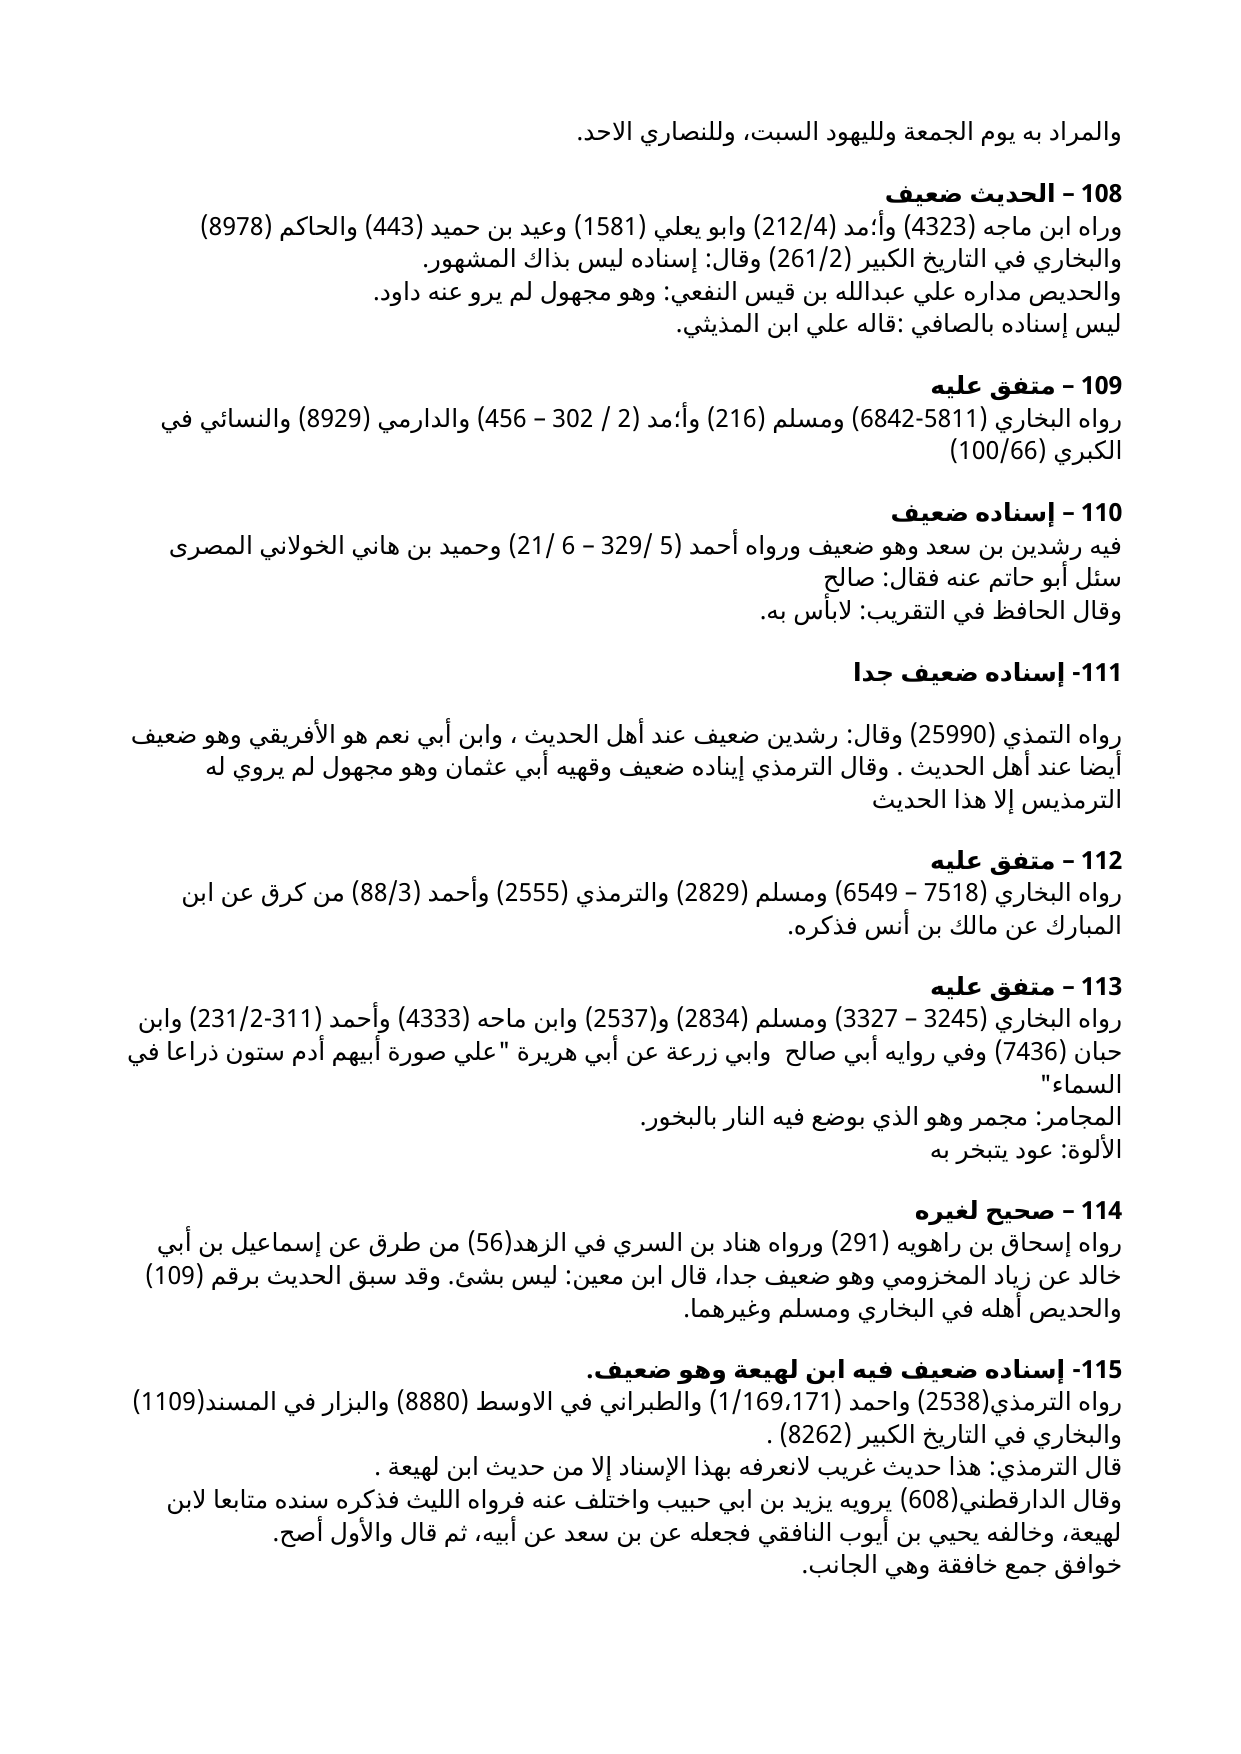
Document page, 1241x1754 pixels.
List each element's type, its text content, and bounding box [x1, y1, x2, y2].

text 114 – صحيح لغيره [118, 1197, 1122, 1229]
text 113 – متفق عليه [118, 973, 1122, 1006]
text خوافق جمع خافقة وهي الجانب. [118, 1551, 1122, 1584]
text والحديص مداره علي عبدالله بن قيس النفعي: وهو مجهول لم يرو عنه داود. [118, 278, 1122, 310]
text رواه الترمذي(2538) واحمد (1/169،171) والطبراني في الاوسط (8880) والبزار في المسند(1109) والبخاري في التاريخ الكبير (8262) . [118, 1388, 1122, 1453]
text رواه إسحاق بن راهويه (291) ورواه هناد بن السري في الزهد(56) من طرق عن إسماعيل بن أبي خالد عن زياد المخزومي وهو ضعيف جدا، قال ابن معين: ليس بشئ. وقد سبق الحديث برقم (109) والحديص أهله في البخاري ومسلم وغيرهما. [118, 1229, 1122, 1327]
text 108 – الحديث ضعيف [118, 180, 1122, 212]
text 110 – إسناده ضعيف [118, 499, 1122, 532]
text والمراد به يوم الجمعة ولليهود السبت، وللنصاري الاحد. [118, 118, 1122, 151]
text 115- إسناده ضعيف فيه ابن لهيعة وهو ضعيف. [118, 1356, 1122, 1388]
text وراه ابن ماجه (4323) وأ؛مد (212/4) وابو يعلي (1581) وعيد بن حميد (443) والحاكم (8978) والبخاري في التاريخ الكبير (261/2) وقال: إسناده ليس بذاك المشهور. [118, 212, 1122, 278]
text رواه البخاري (3245 – 3327) ومسلم (2834) و(2537) وابن ماحه (4333) وأحمد (311-231/2) وابن حبان (7436) وفي روايه أبي صالح وابي زرعة عن أبي هريرة "علي صورة أبيهم أدم ستون ذراعا في السماء" [118, 1006, 1122, 1103]
text وقال الدارقطني(608) يرويه يزيد بن ابي حبيب واختلف عنه فرواه الليث فذكره سنده متابعا لابن لهيعة، وخالفه يحيي بن أيوب النافقي فجعله عن بن سعد عن أبيه، ثم قال والأول أصح. [118, 1486, 1122, 1551]
text 111- إسناده ضعيف جدا [118, 659, 1122, 691]
text رواه البخاري (7518 – 6549) ومسلم (2829) والترمذي (2555) وأحمد (88/3) من كرق عن ابن المبارك عن مالك بن أنس فذكره. [118, 879, 1122, 944]
text الألوة: عود يتبخر به [118, 1136, 1122, 1168]
text 112 – متفق عليه [118, 847, 1122, 879]
text ليس إسناده بالصافي :قاله علي ابن المذيثي. [118, 310, 1122, 343]
text فيه رشدين بن سعد وهو ضعيف ورواه أحمد (5 /329 – 6 /21) وحميد بن هاني الخولاني المصرى سئل أبو حاتم عنه فقال: صالح [118, 532, 1122, 597]
text رواه التمذي (25990) وقال: رشدين ضعيف عند أهل الحديث ، وابن أبي نعم هو الأفريقي وهو ضعيف أيضا عند أهل الحديث . وقال الترمذي إيناده ضعيف وقهيه أبي عثمان وهو مجهول لم يروي له الترمذيس إلا هذا الحديث [118, 721, 1122, 818]
text قال الترمذي: هذا حديث غريب لانعرفه بهذا الإسناد إلا من حديث ابن لهيعة . [118, 1453, 1122, 1486]
text 109 – متفق عليه [118, 372, 1122, 405]
text رواه البخاري (5811-6842) ومسلم (216) وأ؛مد (2 / 302 – 456) والدارمي (8929) والنسائي في الكبري (100/66) [118, 405, 1122, 470]
text المجامر: مجمر وهو الذي بوضع فيه النار بالبخور. [118, 1103, 1122, 1136]
text وقال الحافظ في التقريب: لابأس به. [118, 597, 1122, 629]
